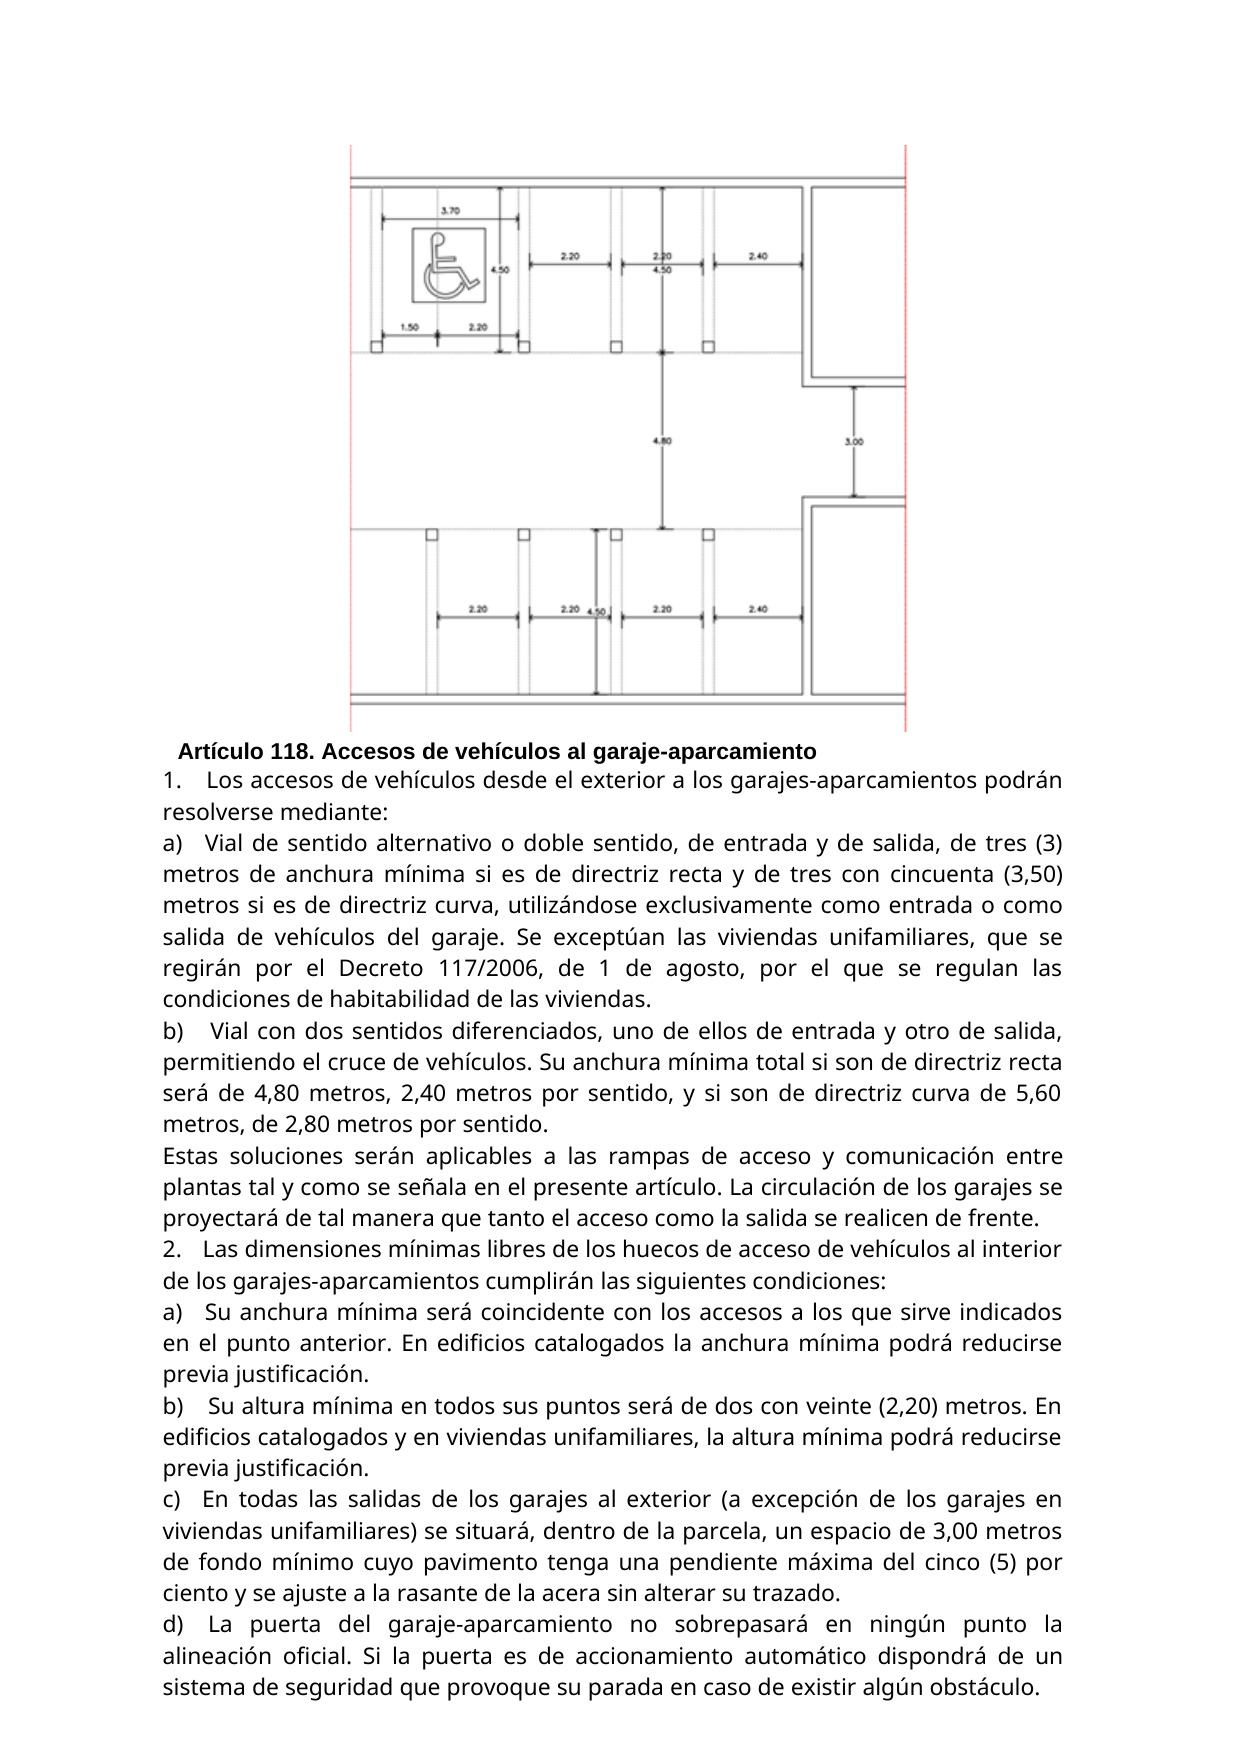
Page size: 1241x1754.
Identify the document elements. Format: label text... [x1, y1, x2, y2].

list La puerta del garaje-aparcamiento no sobrepasará en ningún punto la alineación oficial. Si la puerta es de accionamiento automático dispondrá de un sistema de seguridad que provoque su parada en caso de existir algún obstáculo. [162, 1608, 1063, 1702]
subtitle Artículo 118. Accesos de vehículos al garaje-aparcamiento [177, 738, 1240, 764]
list En todas las salidas de los garajes al exterior (a excepción de los garajes en viviendas unifamiliares) se situará, dentro de la parcela, un espacio de 3,00 metros de fondo mínimo cuyo pavimento tenga una pendiente máxima del cinco (5) por ciento y se ajuste a la rasante de la acera sin alterar su trazado. [162, 1483, 1063, 1608]
list Vial con dos sentidos diferenciados, uno de ellos de entrada y otro de salida, permitiendo el cruce de vehículos. Su anchura mínima total si son de directriz recta será de 4,80 metros, 2,40 metros por sentido, y si son de directriz curva de 5,60 metros, de 2,80 metros por sentido. [162, 1014, 1063, 1139]
text Estas soluciones serán aplicables a las rampas de acceso y comunicación entre plantas tal y como se señala en el presente artículo. La circulación de los garajes se proyectará de tal manera que tanto el acceso como la salida se realicen de frente. [162, 1139, 1064, 1233]
list Las dimensiones mínimas libres de los huecos de acceso de vehículos al interior de los garajes-aparcamientos cumplirán las siguientes condiciones: [162, 1233, 1063, 1296]
list Su altura mínima en todos sus puntos será de dos con veinte (2,20) metros. En edificios catalogados y en viviendas unifamiliares, la altura mínima podrá reducirse previa justificación. [162, 1389, 1063, 1483]
list Vial de sentido alternativo o doble sentido, de entrada y de salida, de tres (3) metros de anchura mínima si es de directriz recta y de tres con cincuenta (3,50) metros si es de directriz curva, utilizándose exclusivamente como entrada o como salida de vehículos del garaje. Se exceptúan las viviendas unifamiliares, que se regirán por el Decreto 117/2006, de 1 de agosto, por el que se regulan las condiciones de habitabilidad de las viviendas. [162, 827, 1064, 1014]
list Su anchura mínima será coincidente con los accesos a los que sirve indicados en el punto anterior. En edificios catalogados la anchura mínima podrá reducirse previa justificación. [162, 1296, 1063, 1389]
list Los accesos de vehículos desde el exterior a los garajes-aparcamientos podrán resolverse mediante: [162, 764, 1064, 827]
